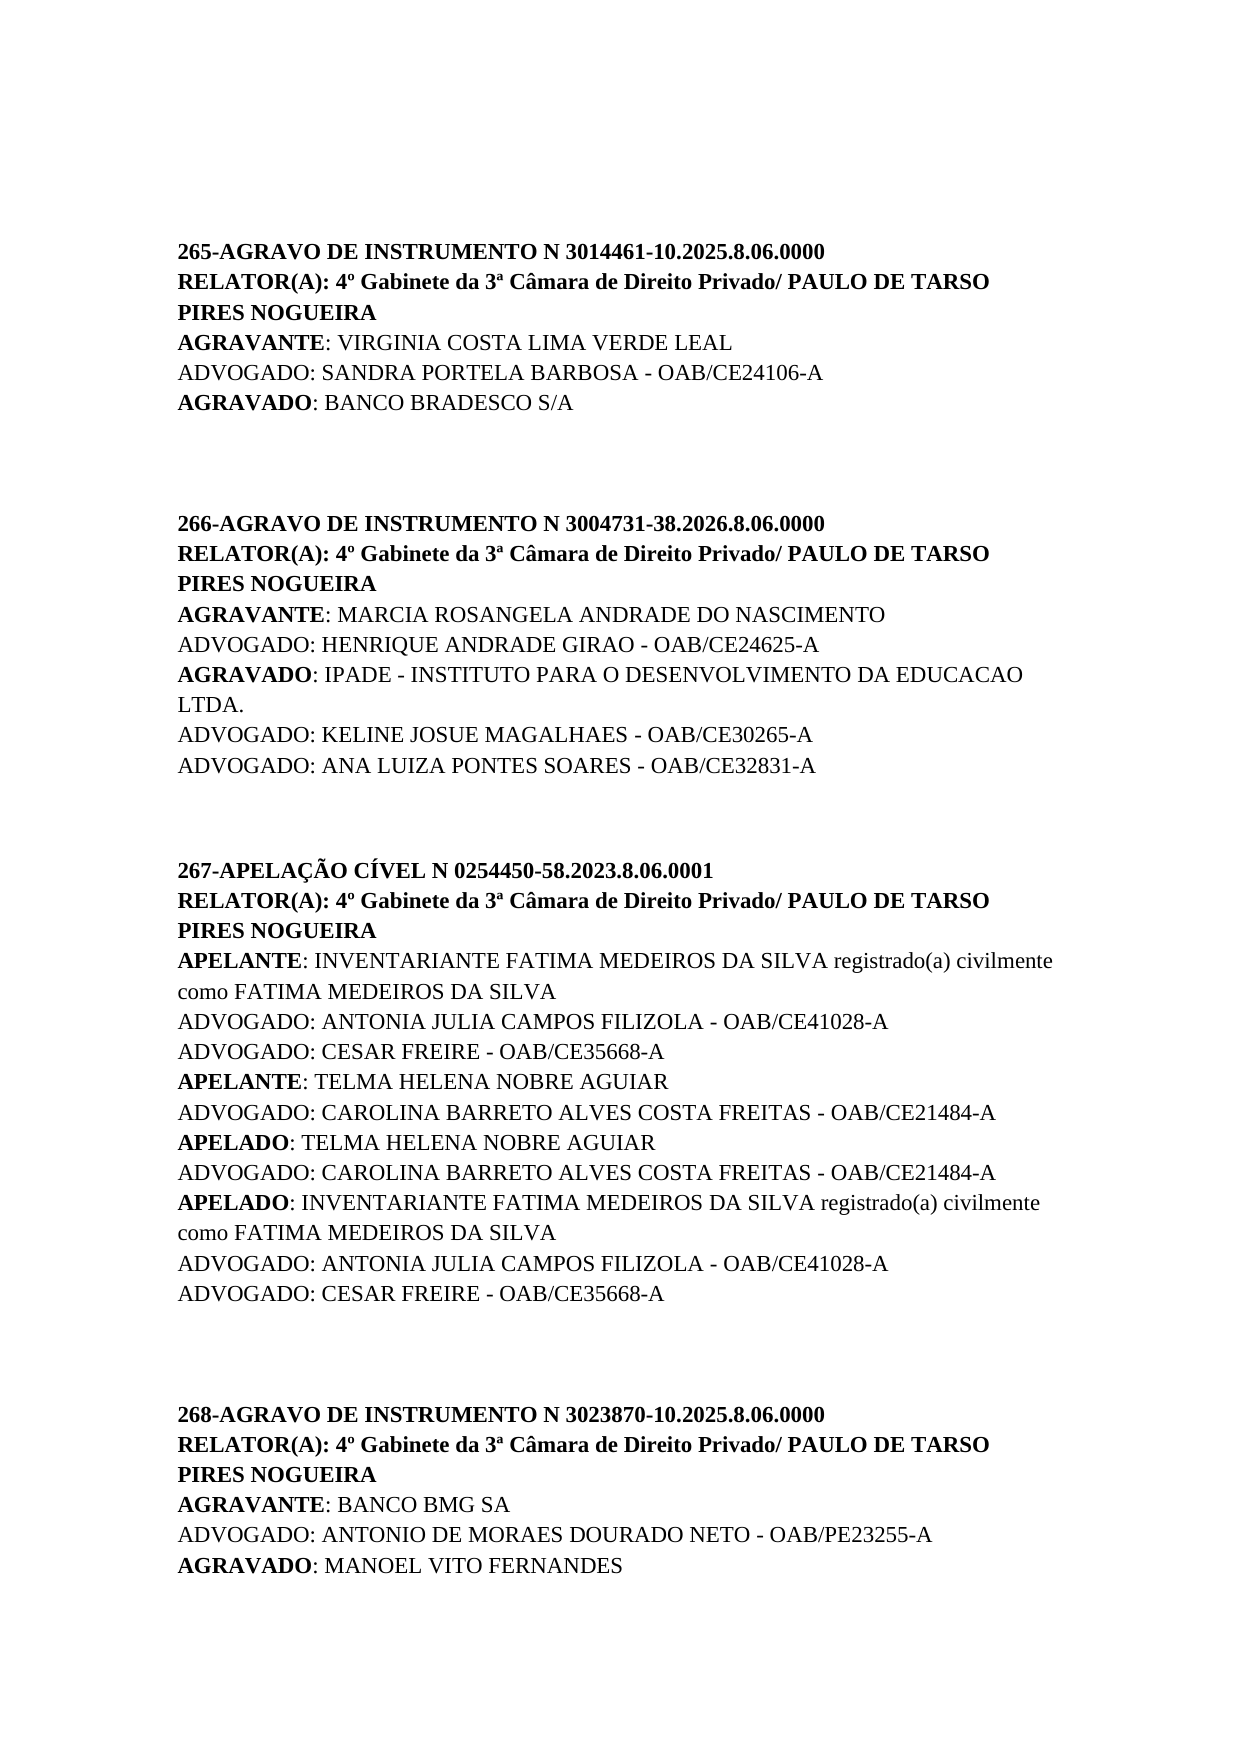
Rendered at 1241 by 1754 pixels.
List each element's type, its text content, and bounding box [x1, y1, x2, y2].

text 267-APELAÇÃO CÍVEL N 0254450-58.2023.8.06.0001 RELATOR(A): 4º Gabinete da 3ª Câmara de Direito Privado/ PAULO DE TARSO PIRES NOGUEIRA APELANTE: INVENTARIANTE FATIMA MEDEIROS DA SILVA registrado(a) civilmente como FATIMA MEDEIROS DA SILVA ADVOGADO: ANTONIA JULIA CAMPOS FILIZOLA - OAB/CE41028-A ADVOGADO: CESAR FREIRE - OAB/CE35668-A APELANTE: TELMA HELENA NOBRE AGUIAR ADVOGADO: CAROLINA BARRETO ALVES COSTA FREITAS - OAB/CE21484-A APELADO: TELMA HELENA NOBRE AGUIAR ADVOGADO: CAROLINA BARRETO ALVES COSTA FREITAS - OAB/CE21484-A APELADO: INVENTARIANTE FATIMA MEDEIROS DA SILVA registrado(a) civilmente como FATIMA MEDEIROS DA SILVA ADVOGADO: ANTONIA JULIA CAMPOS FILIZOLA - OAB/CE41028-A ADVOGADO: CESAR FREIRE - OAB/CE35668-A 268-AGRAVO DE INSTRUMENTO N 3023870-10.2025.8.06.0000 RELATOR(A): 4º Gabinete da 3ª Câmara de Direito Privado/ PAULO DE TARSO PIRES NOGUEIRA AGRAVANTE: BANCO BMG SA ADVOGADO: ANTONIO DE MORAES DOURADO NETO - OAB/PE23255-A AGRAVADO: MANOEL VITO FERNANDES [177, 857, 1063, 1578]
text 265-AGRAVO DE INSTRUMENTO N 3014461-10.2025.8.06.0000 RELATOR(A): 4º Gabinete da 3ª Câmara de Direito Privado/ PAULO DE TARSO PIRES NOGUEIRA AGRAVANTE: VIRGINIA COSTA LIMA VERDE LEAL ADVOGADO: SANDRA PORTELA BARBOSA - OAB/CE24106-A AGRAVADO: BANCO BRADESCO S/A 266-AGRAVO DE INSTRUMENTO N 3004731-38.2026.8.06.0000 RELATOR(A): 4º Gabinete da 3ª Câmara de Direito Privado/ PAULO DE TARSO PIRES NOGUEIRA AGRAVANTE: MARCIA ROSANGELA ANDRADE DO NASCIMENTO ADVOGADO: HENRIQUE ANDRADE GIRAO - OAB/CE24625-A AGRAVADO: IPADE - INSTITUTO PARA O DESENVOLVIMENTO DA EDUCACAO LTDA. ADVOGADO: KELINE JOSUE MAGALHAES - OAB/CE30265-A ADVOGADO: ANA LUIZA PONTES SOARES - OAB/CE32831-A [177, 148, 1063, 838]
